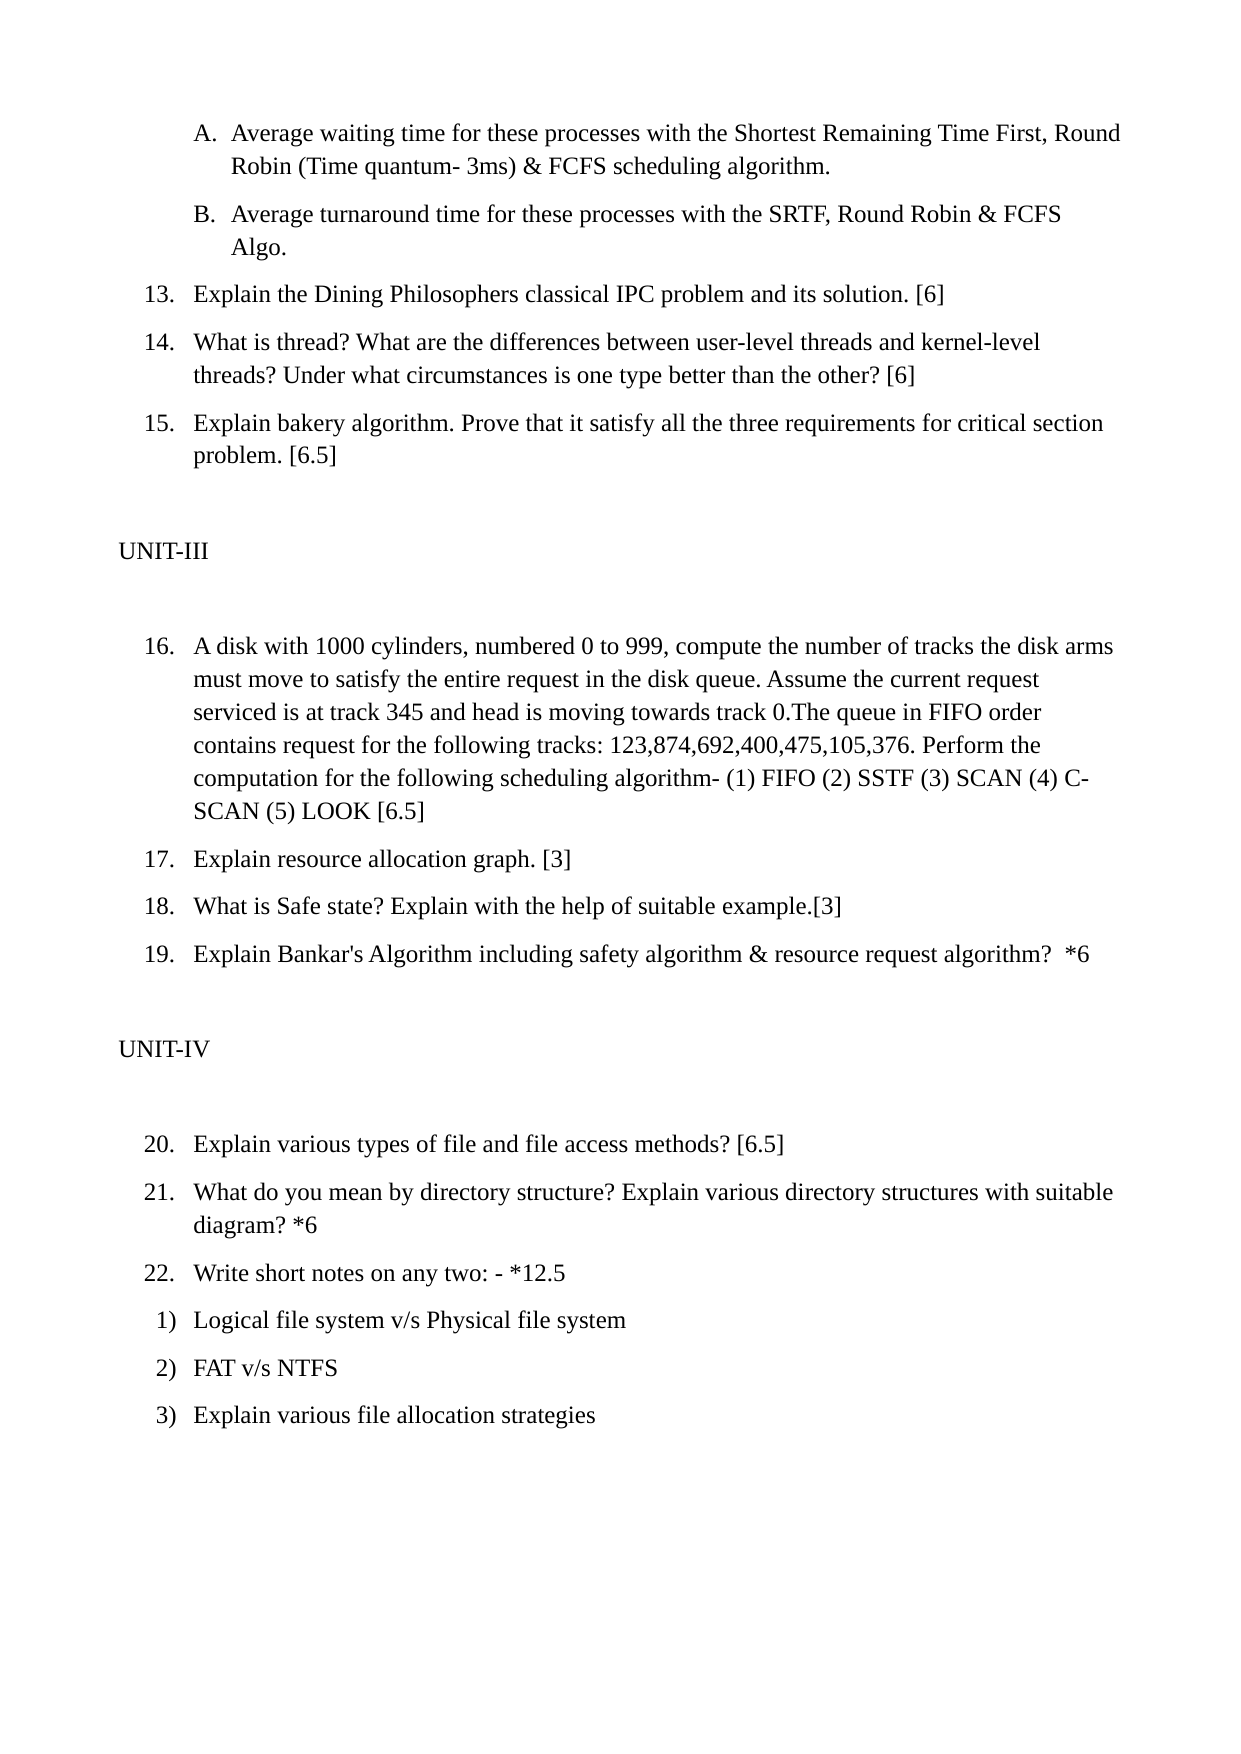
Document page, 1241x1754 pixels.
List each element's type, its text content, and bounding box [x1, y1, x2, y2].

list Logical file system v/s Physical file system [156, 1305, 1122, 1334]
list What do you mean by directory structure? Explain various directory structures with suitable diagram? *6 [175, 1177, 1122, 1239]
list Write short notes on any two: - *12.5 [175, 1258, 1122, 1286]
list FAT v/s NTFS [156, 1353, 1122, 1382]
list Explain bakery algorithm. Prove that it satisfy all the three requirements for critical section problem. [6.5] [175, 408, 1122, 469]
list What is thread? What are the differences between user-level threads and kernel-level threads? Under what circumstances is one type better than the other? [6] [175, 327, 1122, 389]
list Explain resource allocation graph. [3] [175, 844, 1122, 872]
list Explain Bankar's Algorithm including safety algorithm & resource request algorithm? *6 [175, 939, 1122, 968]
list What is Safe state? Explain with the help of suitable example.[3] [175, 891, 1122, 920]
list Explain various file allocation strategies [156, 1400, 1122, 1429]
list Average waiting time for these processes with the Shortest Remaining Time First, Round Robin (Time quantum- 3ms) & FCFS scheduling algorithm. [193, 118, 1122, 180]
list Explain various types of file and file access methods? [6.5] [175, 1129, 1122, 1158]
list Average turnaround time for these processes with the SRTF, Round Robin & FCFS Algo. [193, 199, 1122, 261]
list A disk with 1000 cylinders, numbered 0 to 999, compute the number of tracks the disk arms must move to satisfy the entire request in the disk queue. Assume the current request serviced is at track 345 and head is moving towards track 0.The queue in FIFO order contains request for the following tracks: 123,874,692,400,475,105,376. Perform the computation for the following scheduling algorithm- (1) FIFO (2) SSTF (3) SCAN (4) C-SCAN (5) LOOK [6.5] [175, 631, 1122, 825]
text UNIT-IV [118, 1034, 1122, 1063]
text UNIT-III [118, 536, 1122, 564]
list Explain the Dining Philosophers classical IPC problem and its solution. [6] [175, 279, 1122, 308]
